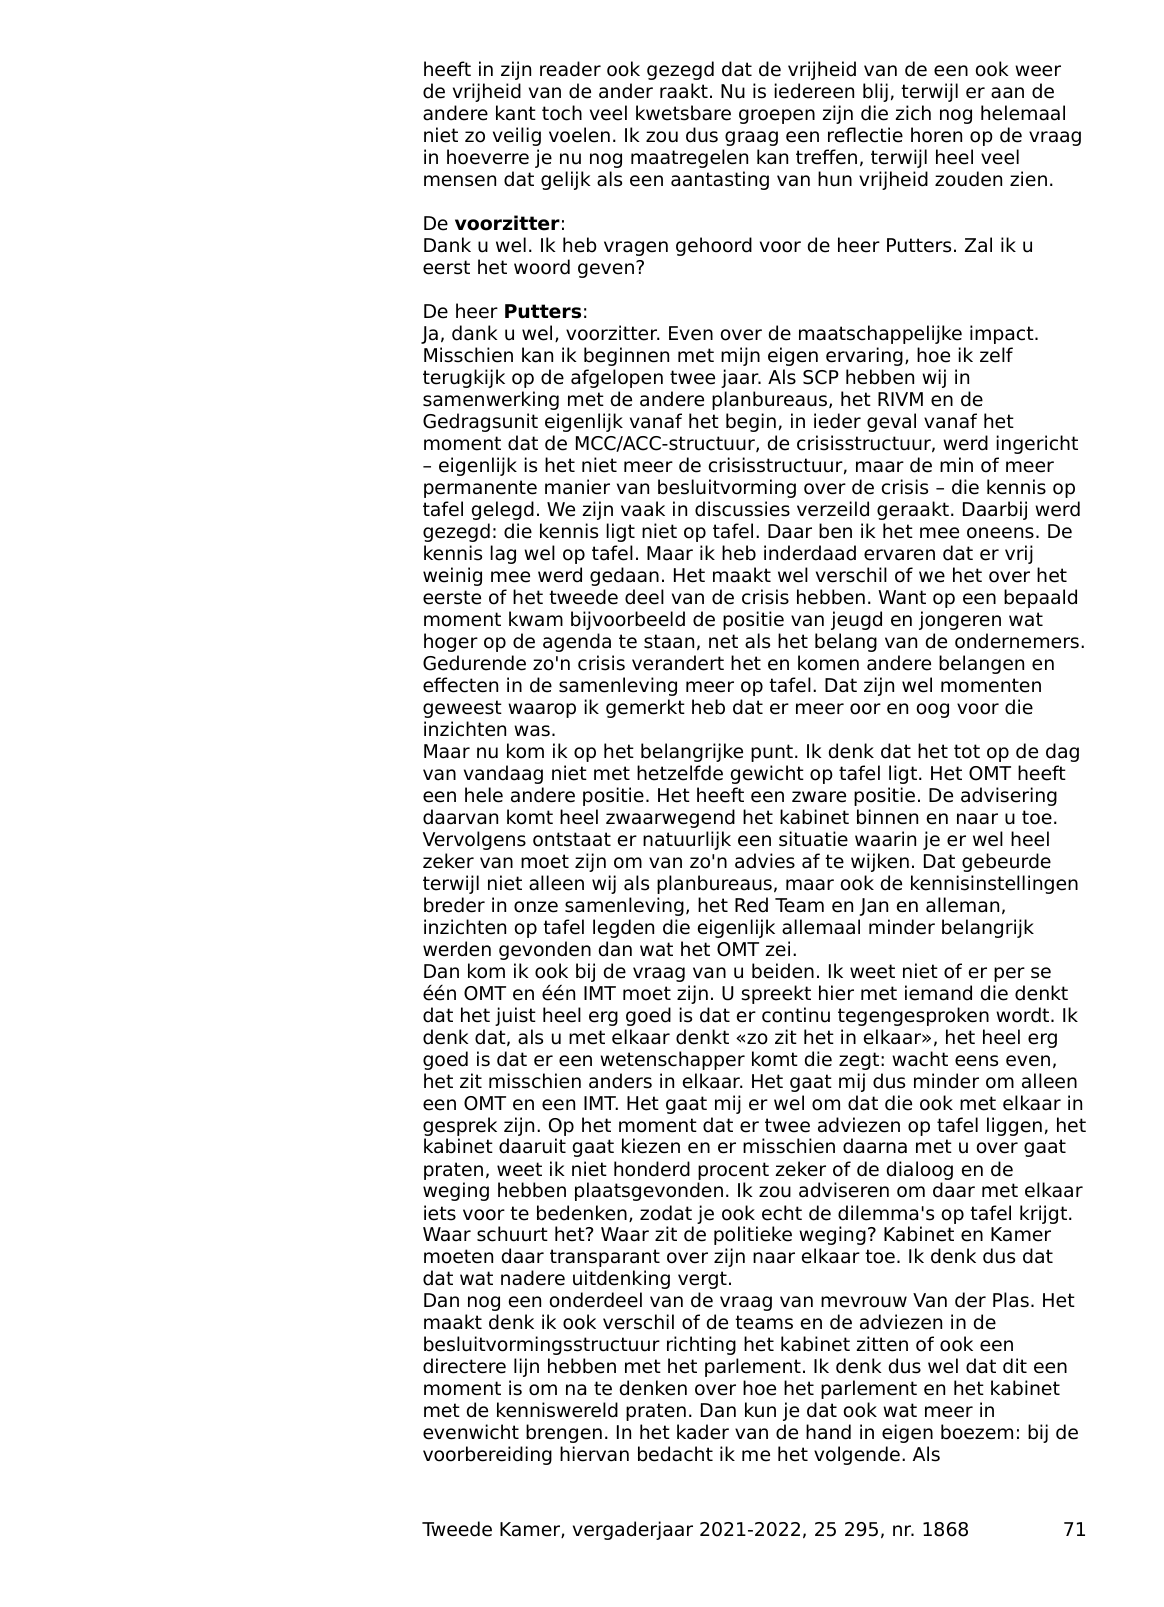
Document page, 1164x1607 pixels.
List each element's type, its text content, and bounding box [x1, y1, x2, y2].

text heeft in zijn reader ook gezegd dat de vrijheid van de een ook weer de vrijheid van de ander raakt. Nu is iedereen blij, terwijl er aan de andere kant toch veel kwetsbare groepen zijn die zich nog helemaal niet zo veilig voelen. Ik zou dus graag een reflectie horen op de vraag in hoeverre je nu nog maatregelen kan treffen, terwijl heel veel mensen dat gelijk als een aantasting van hun vrijheid zouden zien. [422, 59, 1087, 191]
text Ja, dank u wel, voorzitter. Even over de maatschappelijke impact. Misschien kan ik beginnen met mijn eigen ervaring, hoe ik zelf terugkijk op de afgelopen twee jaar. Als SCP hebben wij in samenwerking met de andere planbureaus, het RIVM en de Gedragsunit eigenlijk vanaf het begin, in ieder geval vanaf het moment dat de MCC/ACC-structuur, de crisisstructuur, werd ingericht – eigenlijk is het niet meer de crisisstructuur, maar de min of meer permanente manier van besluitvorming over de crisis – die kennis op tafel gelegd. We zijn vaak in discussies verzeild geraakt. Daarbij werd gezegd: die kennis ligt niet op tafel. Daar ben ik het mee oneens. De kennis lag wel op tafel. Maar ik heb inderdaad ervaren dat er vrij weinig mee werd gedaan. Het maakt wel verschil of we het over het eerste of het tweede deel van de crisis hebben. Want op een bepaald moment kwam bijvoorbeeld de positie van jeugd en jongeren wat hoger op de agenda te staan, net als het belang van de ondernemers. Gedurende zo'n crisis verandert het en komen andere belangen en effecten in de samenleving meer op tafel. Dat zijn wel momenten geweest waarop ik gemerkt heb dat er meer oor en oog voor die inzichten was. [422, 323, 1087, 741]
text Dan nog een onderdeel van de vraag van mevrouw Van der Plas. Het maakt denk ik ook verschil of de teams en de adviezen in de besluitvormingsstructuur richting het kabinet zitten of ook een directere lijn hebben met het parlement. Ik denk dus wel dat dit een moment is om na te denken over hoe het parlement en het kabinet met de kenniswereld praten. Dan kun je dat ook wat meer in evenwicht brengen. In het kader van de hand in eigen boezem: bij de voorbereiding hiervan bedacht ik me het volgende. Als [422, 1290, 1087, 1466]
text Dan kom ik ook bij de vraag van u beiden. Ik weet niet of er per se één OMT en één IMT moet zijn. U spreekt hier met iemand die denkt dat het juist heel erg goed is dat er continu tegengesproken wordt. Ik denk dat, als u met elkaar denkt «zo zit het in elkaar», het heel erg goed is dat er een wetenschapper komt die zegt: wacht eens even, het zit misschien anders in elkaar. Het gaat mij dus minder om alleen een OMT en een IMT. Het gaat mij er wel om dat die ook met elkaar in gesprek zijn. Op het moment dat er twee adviezen op tafel liggen, het kabinet daaruit gaat kiezen en er misschien daarna met u over gaat praten, weet ik niet honderd procent zeker of de dialoog en de weging hebben plaatsgevonden. Ik zou adviseren om daar met elkaar iets voor te bedenken, zodat je ook echt de dilemma's op tafel krijgt. Waar schuurt het? Waar zit de politieke weging? Kabinet en Kamer moeten daar transparant over zijn naar elkaar toe. Ik denk dus dat dat wat nadere uitdenking vergt. [422, 961, 1087, 1290]
text Maar nu kom ik op het belangrijke punt. Ik denk dat het tot op de dag van vandaag niet met hetzelfde gewicht op tafel ligt. Het OMT heeft een hele andere positie. Het heeft een zware positie. De advisering daarvan komt heel zwaarwegend het kabinet binnen en naar u toe. Vervolgens ontstaat er natuurlijk een situatie waarin je er wel heel zeker van moet zijn om van zo'n advies af te wijken. Dat gebeurde terwijl niet alleen wij als planbureaus, maar ook de kennisinstellingen breder in onze samenleving, het Red Team en Jan en alleman, inzichten op tafel legden die eigenlijk allemaal minder belangrijk werden gevonden dan wat het OMT zei. [422, 741, 1087, 961]
text Dank u wel. Ik heb vragen gehoord voor de heer Putters. Zal ik u eerst het woord geven? [422, 235, 1087, 279]
text De voorzitter: [422, 213, 1087, 235]
text De heer Putters: [422, 301, 1087, 323]
